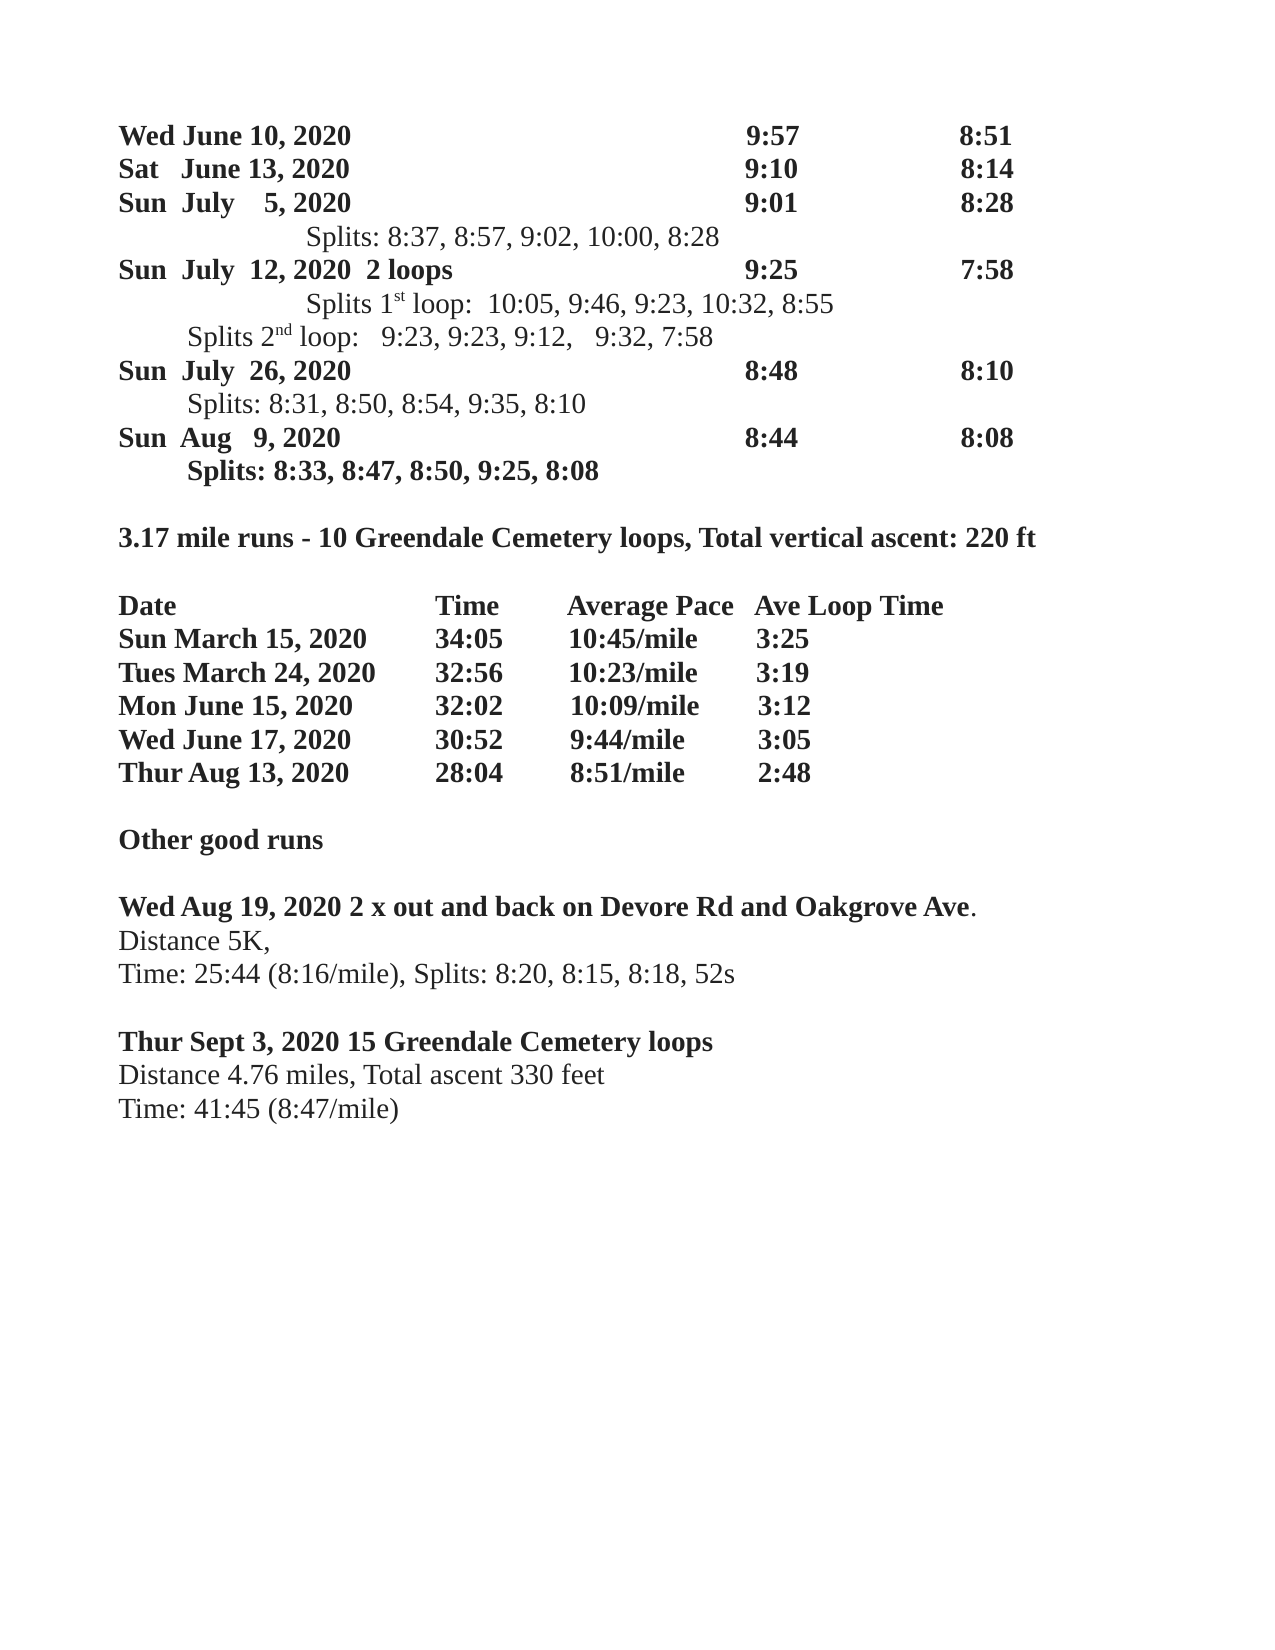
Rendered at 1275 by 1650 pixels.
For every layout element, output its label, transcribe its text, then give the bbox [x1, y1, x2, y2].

text Time: 41:45 (8:47/mile) [118, 1091, 1161, 1124]
text Date Time Average Pace Ave Loop Time [118, 588, 1161, 621]
text Thur Aug 13, 2020 28:04 8:51/mile 2:48 [118, 755, 1161, 789]
text Time: 25:44 (8:16/mile), Splits: 8:20, 8:15, 8:18, 52s [118, 957, 1161, 990]
text Sun March 15, 2020 34:05 10:45/mile 3:25 [118, 621, 1161, 655]
text Distance 5K, [118, 923, 1161, 957]
text Distance 4.76 miles, Total ascent 330 feet [118, 1057, 1161, 1091]
text Thur Sept 3, 2020 15 Greendale Cemetery loops [118, 1024, 1161, 1057]
text Wed Aug 19, 2020 2 x out and back on Devore Rd and Oakgrove Ave. [118, 889, 1161, 923]
text Wed June 17, 2020 30:52 9:44/mile 3:05 [118, 722, 1161, 755]
text Splits 2nd loop: 9:23, 9:23, 9:12, 9:32, 7:58 [118, 319, 1161, 353]
list 3.17 mile runs - 10 Greendale Cemetery loops, Total vertical ascent: 220 ft [118, 521, 1161, 554]
text Other good runs [118, 822, 1161, 856]
text Sun July 26, 2020 8:48 8:10 Splits: 8:31, 8:50, 8:54, 9:35, 8:10 [118, 353, 1161, 420]
text Sun Aug 9, 2020 8:44 8:08 Splits: 8:33, 8:47, 8:50, 9:25, 8:08 [118, 420, 1161, 487]
text Sat June 13, 2020 9:10 8:14 Sun July 5, 2020 9:01 8:28 Splits: 8:37, 8:57, 9:02, 10:00, 8:28 Sun July 12, 2020 2 loops 9:25 7:58 Splits 1st loop: 10:05, 9:46, 9:23, 10:32, 8:55 [118, 152, 1161, 319]
text Tues March 24, 2020 32:56 10:23/mile 3:19 [118, 655, 1161, 688]
text Wed June 10, 2020 9:57 8:51 [118, 118, 1161, 152]
text Mon June 15, 2020 32:02 10:09/mile 3:12 [118, 688, 1161, 722]
